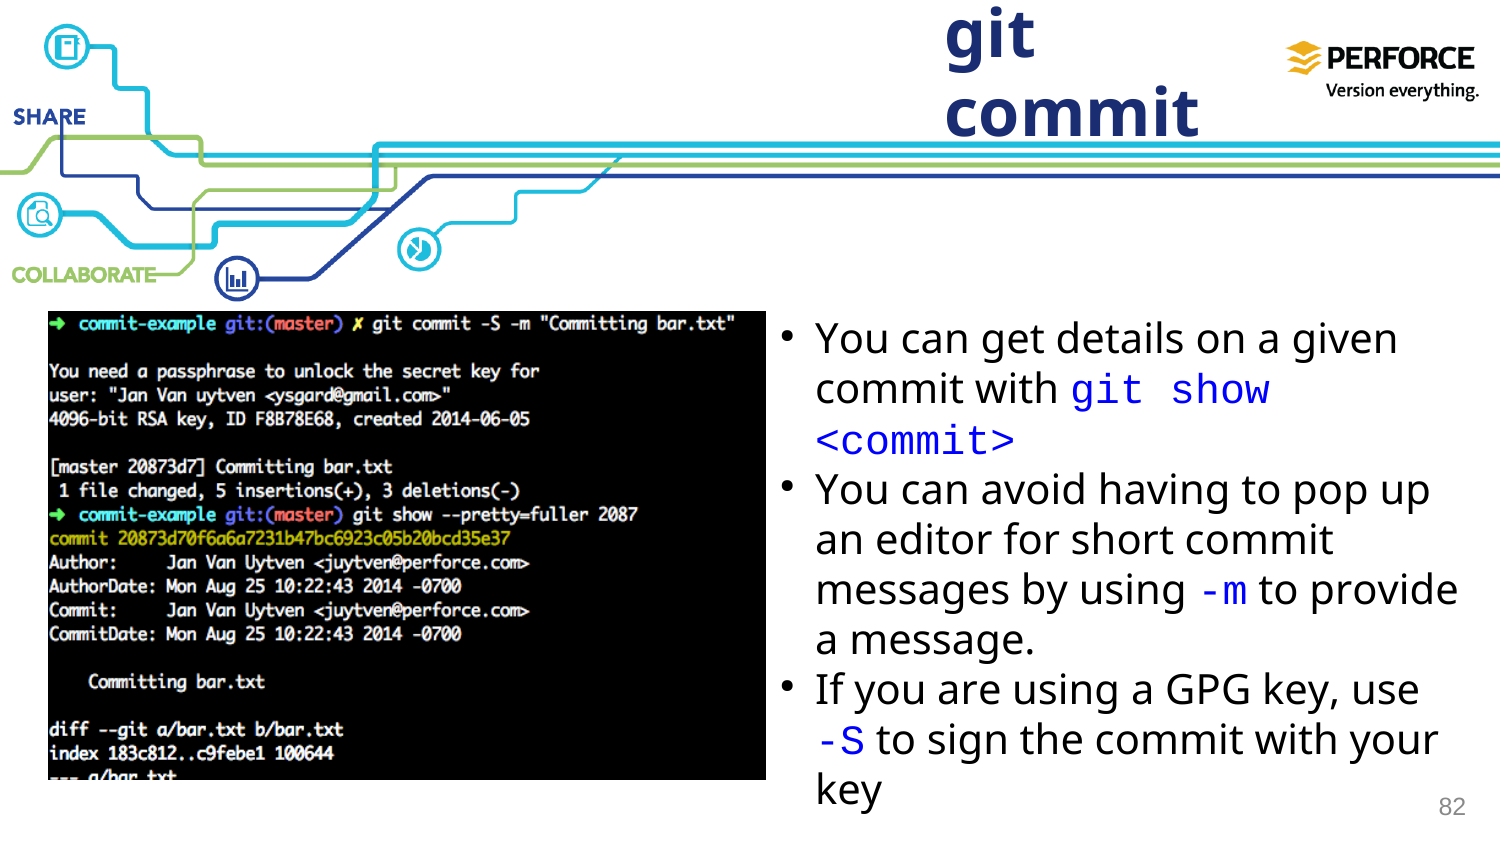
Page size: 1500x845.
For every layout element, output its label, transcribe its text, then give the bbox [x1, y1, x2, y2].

title git commit [930, 0, 1306, 158]
picture [0, 0, 1500, 845]
text_box You can get details on a given commit with git show <commit> You can avoid having to pop up an editor for short commit messages by using -m to provide a message. If you are using a GPG key, use -S to sign the commit with your key [765, 304, 1500, 845]
